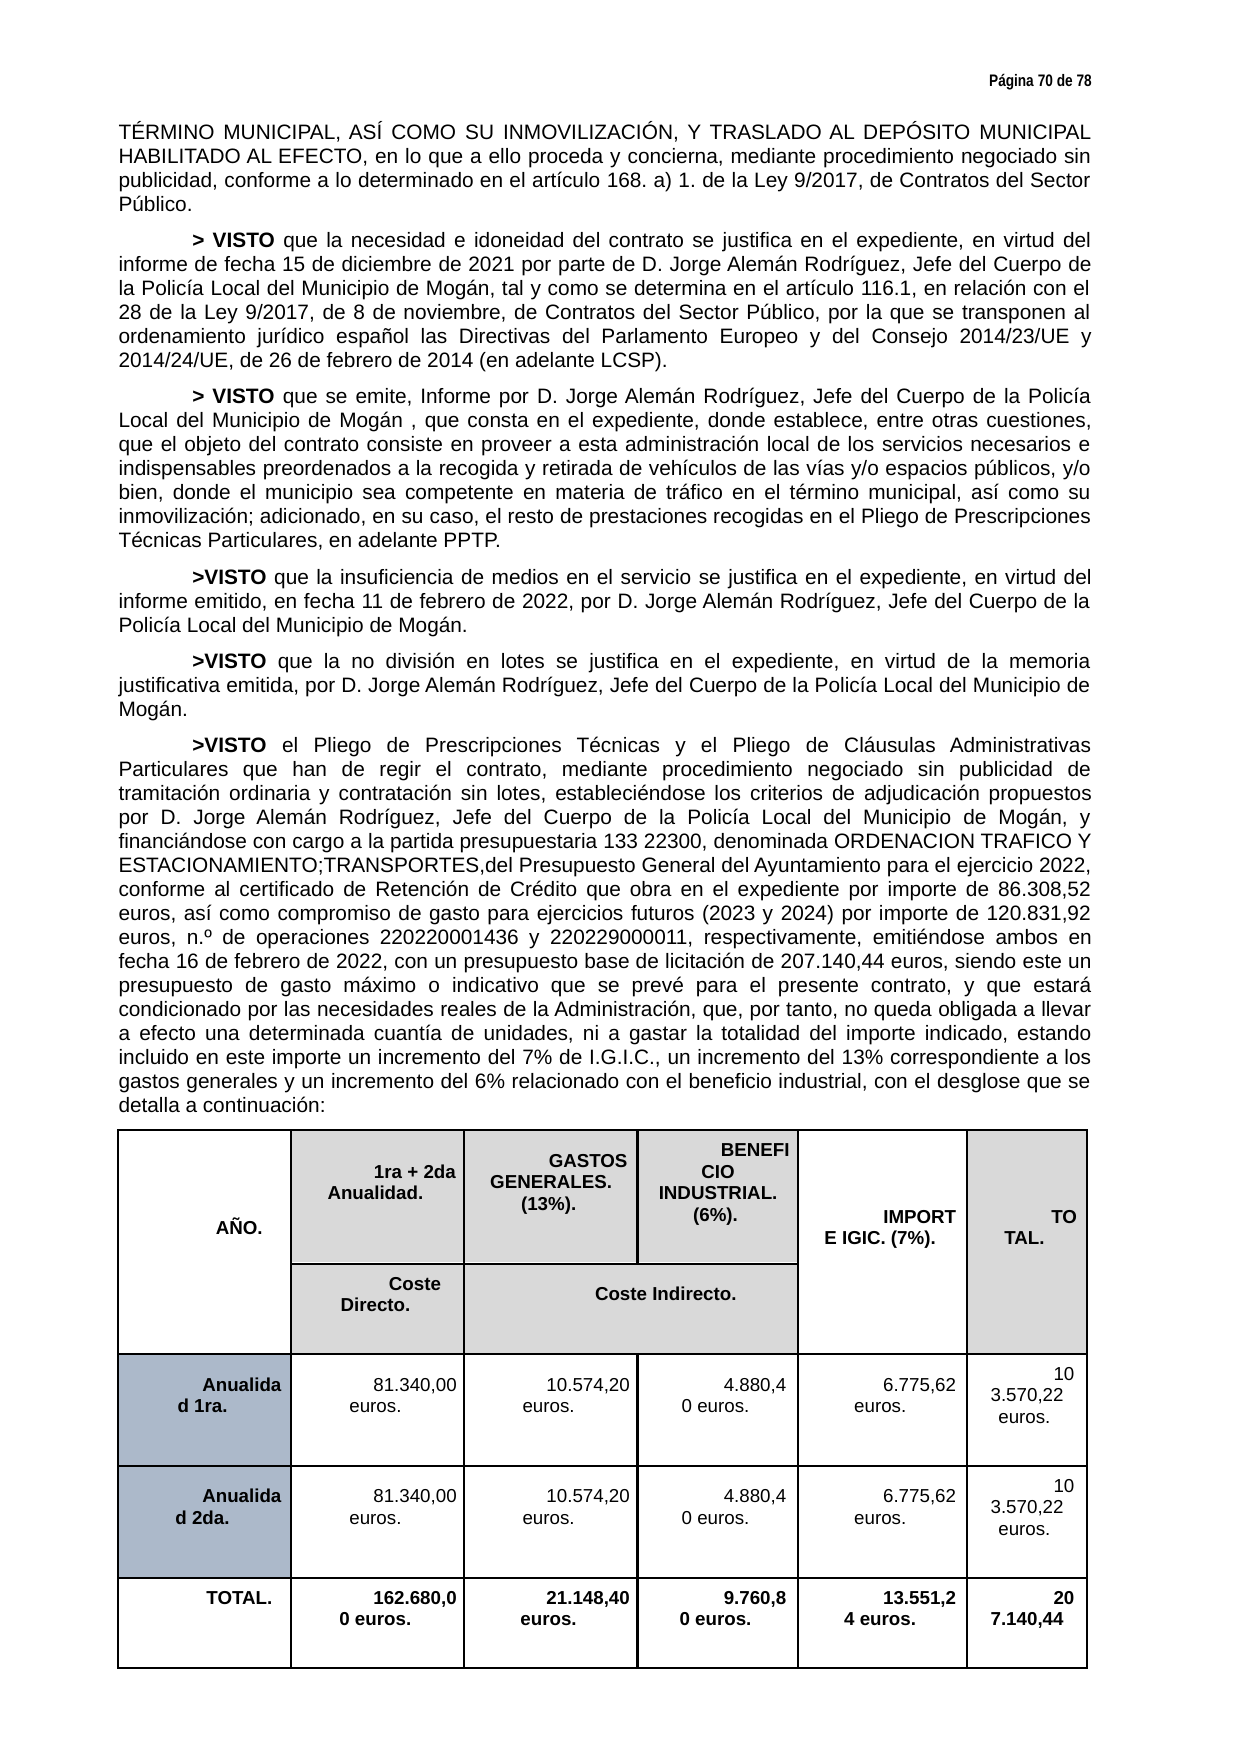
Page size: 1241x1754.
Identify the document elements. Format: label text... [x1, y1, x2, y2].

table_header AÑO. [119, 1131, 290, 1353]
table_cell 81.340,00 euros. [292, 1467, 463, 1577]
table_cell 4.880,40 euros. [639, 1467, 797, 1577]
table_cell 6.775,62 euros. [799, 1355, 966, 1465]
table_cell Anualidad 2da. [119, 1467, 290, 1577]
table_cell 81.340,00 euros. [292, 1355, 463, 1465]
table_cell 4.880,40 euros. [639, 1355, 797, 1465]
table_cell 103.570,22 euros. [968, 1467, 1086, 1577]
table_header IMPORTE IGIC. (7%). [799, 1131, 966, 1353]
text TÉRMINO MUNICIPAL, ASÍ COMO SU INMOVILIZACIÓN, Y TRASLADO AL DEPÓSITO MUNICIPAL HABILITADO AL EFECTO, en lo que a ello proceda y concierna, mediante procedimiento negociado sin publicidad, conforme a lo determinado en el artículo 168. a) 1. de la Ley 9/2017, de Contratos del Sector Público. [118, 120, 1092, 216]
table_cell 207.140,44 [968, 1579, 1086, 1667]
table_cell 6.775,62 euros. [799, 1467, 966, 1577]
text > VISTO que se emite, Informe por D. Jorge Alemán Rodríguez, Jefe del Cuerpo de la Policía Local del Municipio de Mogán , que consta en el expediente, donde establece, entre otras cuestiones, que el objeto del contrato consiste en proveer a esta administración local de los servicios necesarios e indispensables preordenados a la recogida y retirada de vehículos de las vías y/o espacios públicos, y/o bien, donde el municipio sea competente en materia de tráfico en el término municipal, así como su inmovilización; adicionado, en su caso, el resto de prestaciones recogidas en el Pliego de Prescripciones Técnicas Particulares, en adelante PPTP. [118, 384, 1092, 552]
table_cell 103.570,22 euros. [968, 1355, 1086, 1465]
text >VISTO que la insuficiencia de medios en el servicio se justifica en el expediente, en virtud del informe emitido, en fecha 11 de febrero de 2022, por D. Jorge Alemán Rodríguez, Jefe del Cuerpo de la Policía Local del Municipio de Mogán. [118, 564, 1092, 636]
table_cell Anualidad 1ra. [119, 1355, 290, 1465]
table_cell 9.760,80 euros. [639, 1579, 797, 1667]
table_cell 21.148,40 euros. [465, 1579, 636, 1667]
text >VISTO que la no división en lotes se justifica en el expediente, en virtud de la memoria justificativa emitida, por D. Jorge Alemán Rodríguez, Jefe del Cuerpo de la Policía Local del Municipio de Mogán. [118, 649, 1092, 721]
table_cell 13.551,24 euros. [799, 1579, 966, 1667]
table_header GASTOS GENERALES. (13%). [465, 1131, 636, 1262]
table_cell Coste Directo. [292, 1265, 463, 1353]
table_cell TOTAL. [119, 1579, 290, 1667]
table_cell 10.574,20 euros. [465, 1355, 636, 1465]
table_header 1ra + 2da Anualidad. [292, 1131, 463, 1262]
table_header TOTAL. [968, 1131, 1086, 1353]
table_cell 162.680,00 euros. [292, 1579, 463, 1667]
table_cell 10.574,20 euros. [465, 1467, 636, 1577]
table_cell Coste Indirecto. [465, 1265, 797, 1353]
text >VISTO el Pliego de Prescripciones Técnicas y el Pliego de Cláusulas Administrativas Particulares que han de regir el contrato, mediante procedimiento negociado sin publicidad de tramitación ordinaria y contratación sin lotes, estableciéndose los criterios de adjudicación propuestos por D. Jorge Alemán Rodríguez, Jefe del Cuerpo de la Policía Local del Municipio de Mogán, y financiándose con cargo a la partida presupuestaria 133 22300, denominada ORDENACION TRAFICO Y ESTACIONAMIENTO;TRANSPORTES,del Presupuesto General del Ayuntamiento para el ejercicio 2022, conforme al certificado de Retención de Crédito que obra en el expediente por importe de 86.308,52 euros, así como compromiso de gasto para ejercicios futuros (2023 y 2024) por importe de 120.831,92 euros, n.º de operaciones 220220001436 y 220229000011, respectivamente, emitiéndose ambos en fecha 16 de febrero de 2022, con un presupuesto base de licitación de 207.140,44 euros, siendo este un presupuesto de gasto máximo o indicativo que se prevé para el presente contrato, y que estará condicionado por las necesidades reales de la Administración, que, por tanto, no queda obligada a llevar a efecto una determinada cuantía de unidades, ni a gastar la totalidad del importe indicado, estando incluido en este importe un incremento del 7% de I.G.I.C., un incremento del 13% correspondiente a los gastos generales y un incremento del 6% relacionado con el beneficio industrial, con el desglose que se detalla a continuación: [118, 733, 1092, 1117]
table_header BENEFICIO INDUSTRIAL. (6%). [639, 1131, 797, 1262]
text > VISTO que la necesidad e idoneidad del contrato se justifica en el expediente, en virtud del informe de fecha 15 de diciembre de 2021 por parte de D. Jorge Alemán Rodríguez, Jefe del Cuerpo de la Policía Local del Municipio de Mogán, tal y como se determina en el artículo 116.1, en relación con el 28 de la Ley 9/2017, de 8 de noviembre, de Contratos del Sector Público, por la que se transponen al ordenamiento jurídico español las Directivas del Parlamento Europeo y del Consejo 2014/23/UE y 2014/24/UE, de 26 de febrero de 2014 (en adelante LCSP). [118, 228, 1092, 372]
